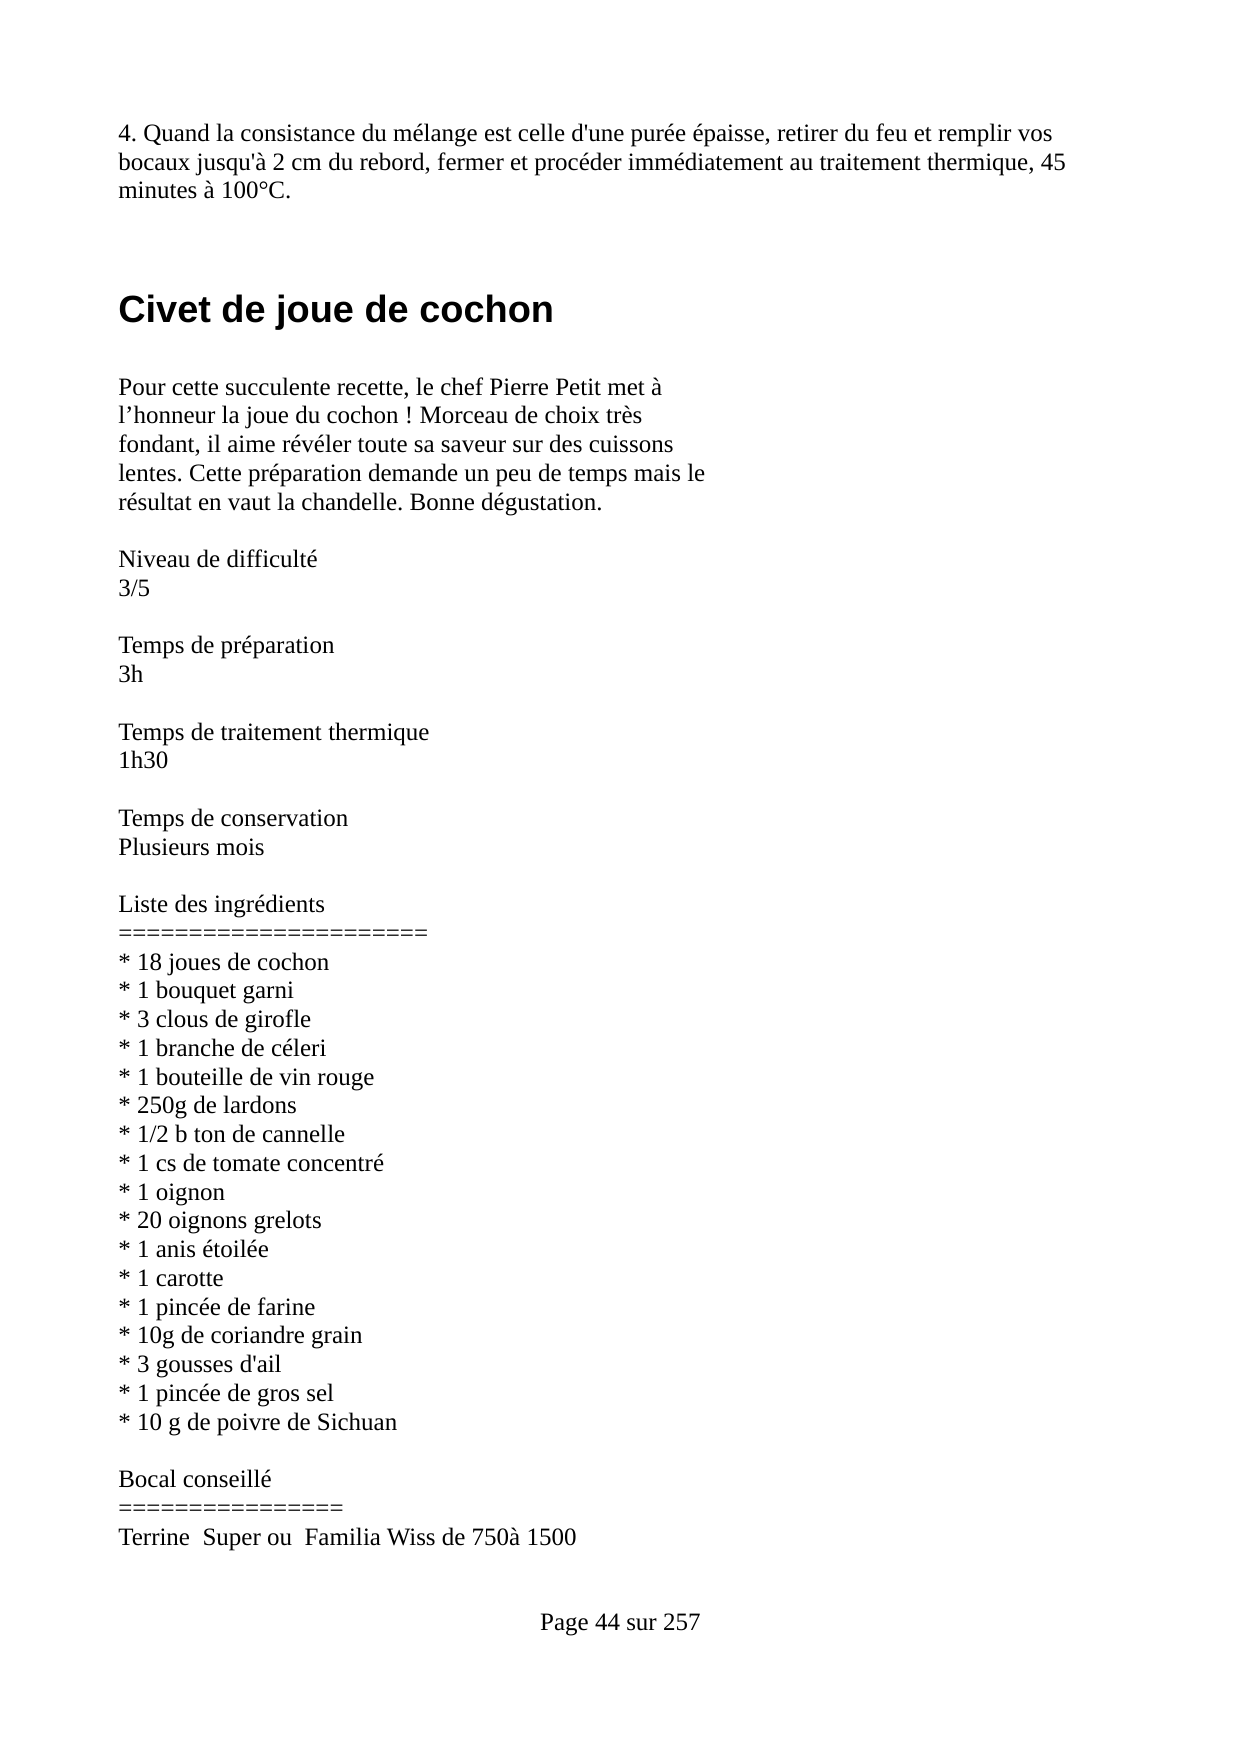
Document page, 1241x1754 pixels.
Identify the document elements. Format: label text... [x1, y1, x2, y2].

text Plusieurs mois [118, 832, 1122, 861]
text ====================== [118, 918, 1122, 947]
text Terrine Super ou Familia Wiss de 750à 1500 [118, 1522, 1122, 1551]
text résultat en vaut la chandelle. Bonne dégustation. [118, 487, 1122, 516]
text 3/5 [118, 573, 1122, 602]
text * 1 branche de céleri [118, 1033, 1122, 1062]
text 4. Quand la consistance du mélange est celle d'une purée épaisse, retirer du feu et remplir vos bocaux jusqu'à 2 cm du rebord, fermer et procéder immédiatement au traitement thermique, 45 minutes à 100°C. [118, 118, 1122, 204]
text Temps de traitement thermique [118, 717, 1122, 746]
text * 10g de coriandre grain [118, 1321, 1122, 1349]
text * 20 oignons grelots [118, 1206, 1122, 1234]
text * 1/2 b ton de cannelle [118, 1119, 1122, 1148]
text * 1 bouteille de vin rouge [118, 1062, 1122, 1091]
text Niveau de difficulté [118, 544, 1122, 573]
text Temps de préparation [118, 631, 1122, 659]
text 3h [118, 659, 1122, 688]
text * 3 clous de girofle [118, 1004, 1122, 1033]
text Pour cette succulente recette, le chef Pierre Petit met à [118, 372, 1122, 401]
text * 10 g de poivre de Sichuan [118, 1407, 1122, 1436]
text Liste des ingrédients [118, 889, 1122, 918]
text Bocal conseillé [118, 1464, 1122, 1493]
text * 1 bouquet garni [118, 976, 1122, 1004]
text * 1 anis étoilée [118, 1234, 1122, 1263]
text * 1 cs de tomate concentré [118, 1148, 1122, 1177]
text * 18 joues de cochon [118, 947, 1122, 976]
subtitle Civet de joue de cochon [118, 287, 1122, 331]
text * 1 carotte [118, 1263, 1122, 1292]
text 1h30 [118, 746, 1122, 774]
text l’honneur la joue du cochon ! Morceau de choix très [118, 401, 1122, 429]
text * 250g de lardons [118, 1091, 1122, 1119]
text lentes. Cette préparation demande un peu de temps mais le [118, 458, 1122, 487]
text Temps de conservation [118, 803, 1122, 832]
text * 3 gousses d'ail [118, 1349, 1122, 1378]
text * 1 oignon [118, 1177, 1122, 1206]
text * 1 pincée de gros sel [118, 1378, 1122, 1407]
text fondant, il aime révéler toute sa saveur sur des cuissons [118, 429, 1122, 458]
text * 1 pincée de farine [118, 1292, 1122, 1321]
text ================ [118, 1493, 1122, 1522]
